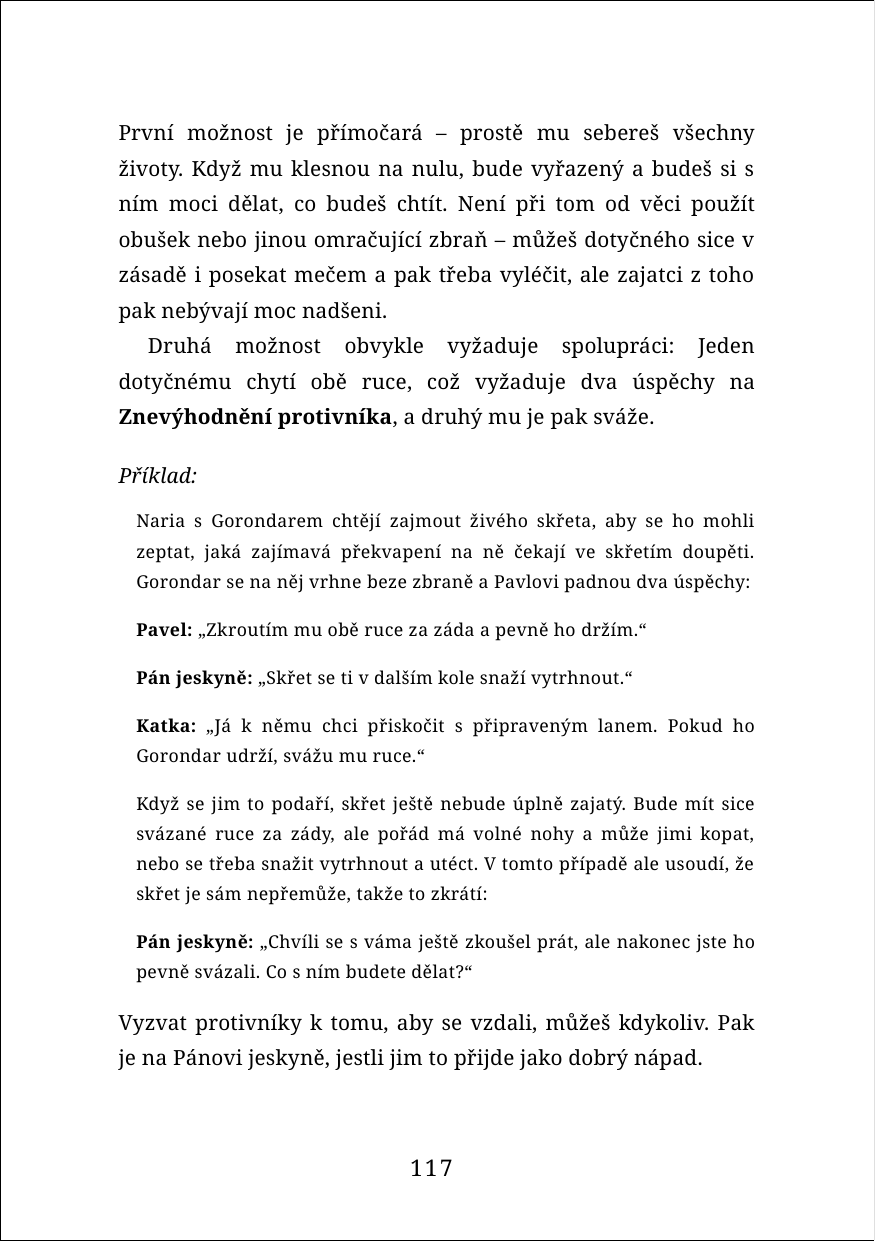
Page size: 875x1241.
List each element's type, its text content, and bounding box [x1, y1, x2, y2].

text Pán jeskyně: „Chvíli se s váma ještě zkoušel prát, ale nakonec jste ho pevně svázali. Co s ním budete dělat?“ [136, 930, 756, 984]
text Příklad: [118, 462, 756, 490]
text První možnost je přímočará – prostě mu sebereš všechny životy. Když mu klesnou na nulu, bude vyřazený a budeš si s ním moci dělat, co budeš chtít. Není při tom od věci použít obušek nebo jinou omračující zbraň – můžeš dotyčného sice v zásadě i posekat mečem a pak třeba vyléčit, ale zajatci z toho pak nebývají moc nadšeni. Druhá možnost obvykle vyžaduje spolupráci: Jeden dotyčnému chytí obě ruce, což vyžaduje dva úspěchy na Znevýhodnění protivníka, a druhý mu je pak sváže. [118, 118, 756, 431]
text Katka: „Já k němu chci přiskočit s připraveným lanem. Pokud ho Gorondar udrží, svážu mu ruce.“ [136, 713, 756, 767]
text Vyzvat protivníky k tomu, aby se vzdali, můžeš kdykoliv. Pak je na Pánovi jeskyně, jestli jim to přijde jako dobrý nápad. [118, 1008, 756, 1072]
text Když se jim to podaří, skřet ještě nebude úplně zajatý. Bude mít sice svázané ruce za zády, ale pořád má volné nohy a může jimi kopat, nebo se třeba snažit vytrhnout a utéct. V tomto případě ale usoudí, že skřet je sám nepřemůže, takže to zkrátí: [136, 791, 756, 906]
text Naria s Gorondarem chtějí zajmout živého skřeta, aby se ho mohli zeptat, jaká zajímavá překvapení na ně čekají ve skřetím doupěti. Gorondar se na něj vrhne beze zbraně a Pavlovi padnou dva úspěchy: [136, 509, 756, 593]
text Pavel: „Zkroutím mu obě ruce za záda a pevně ho držím.“ [136, 617, 756, 641]
text Pán jeskyně: „Skřet se ti v dalším kole snaží vytrhnout.“ [136, 665, 756, 689]
